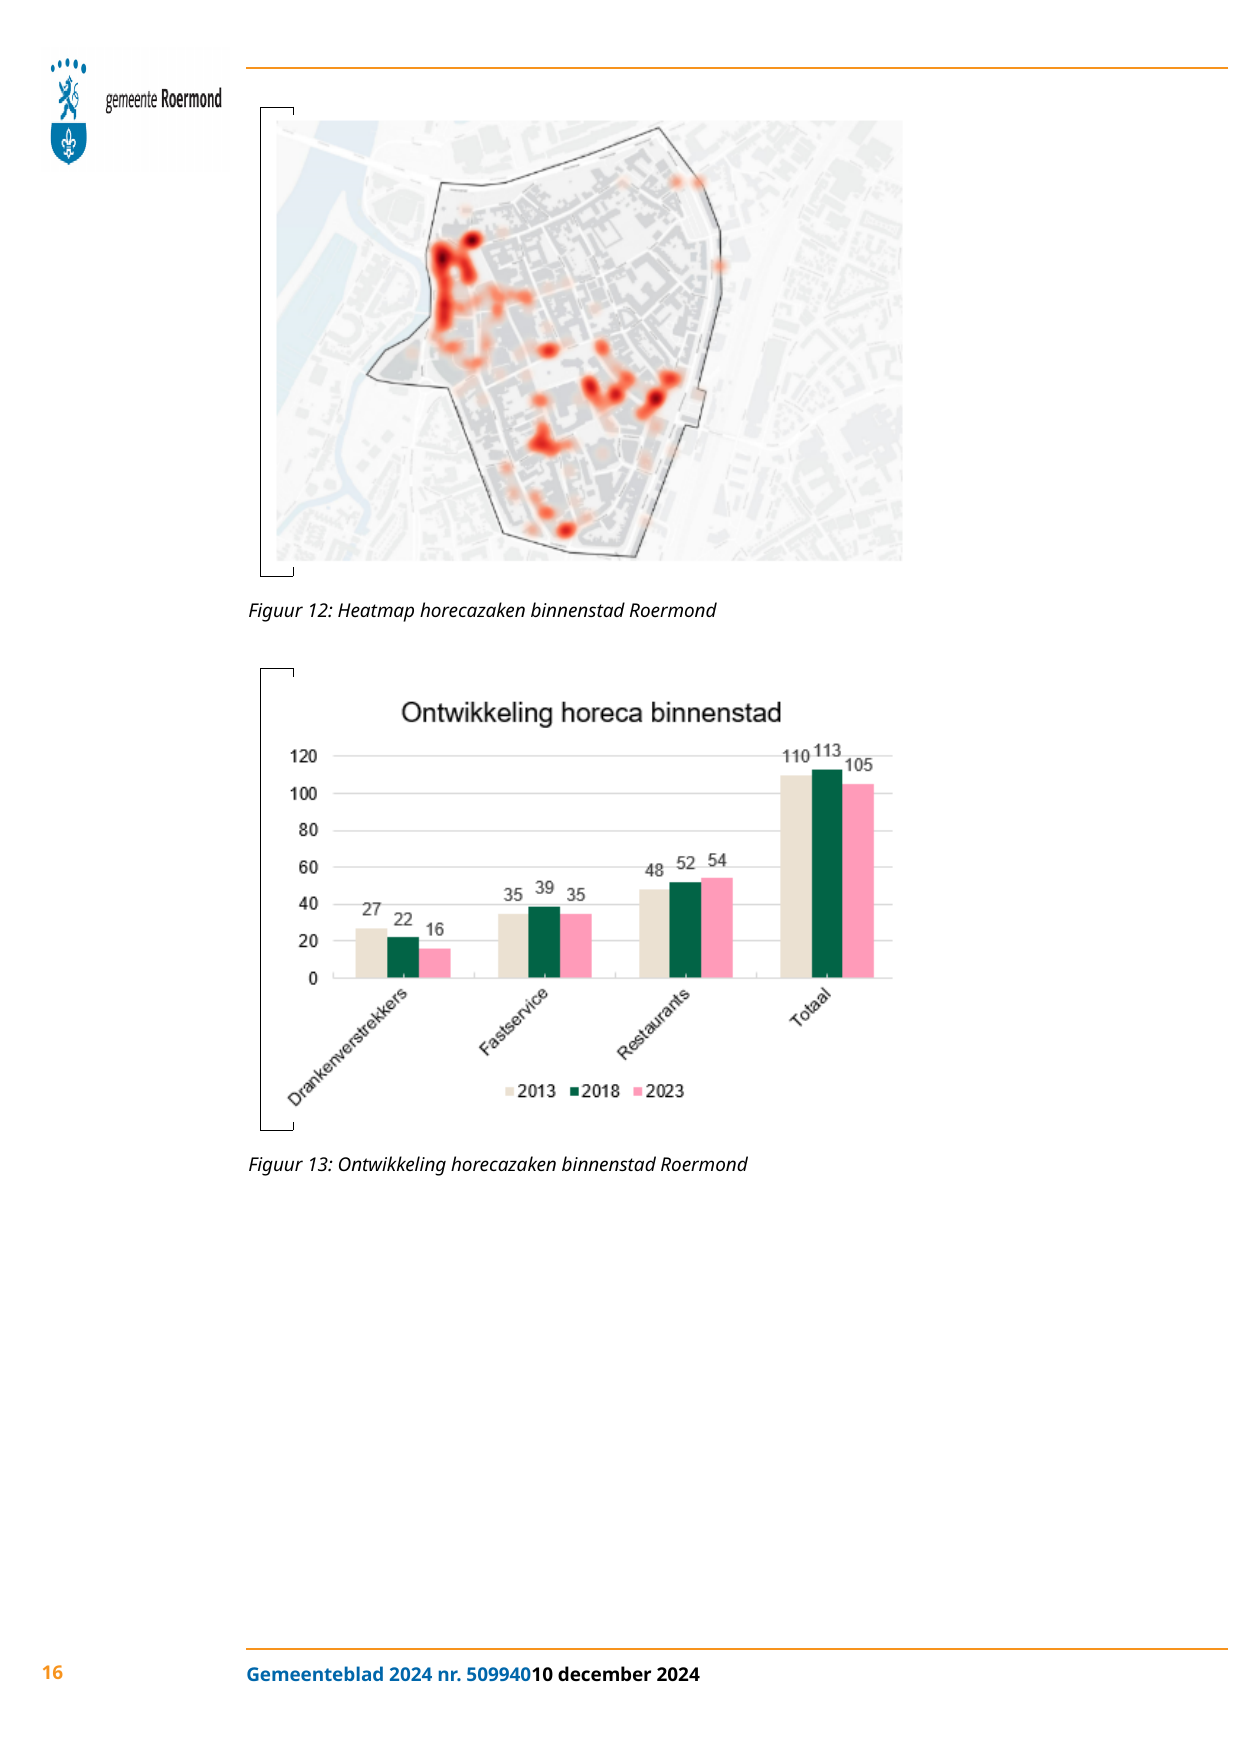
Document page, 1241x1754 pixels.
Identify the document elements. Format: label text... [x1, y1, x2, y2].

picture [41, 47, 231, 172]
picture [268, 677, 913, 1122]
text Figuur 12: Heatmap horecazaken binnenstad Roermond [248, 597, 1152, 623]
text Figuur 13: Ontwikkeling horecazaken binnenstad Roermond [248, 1151, 1152, 1177]
picture [268, 115, 913, 567]
